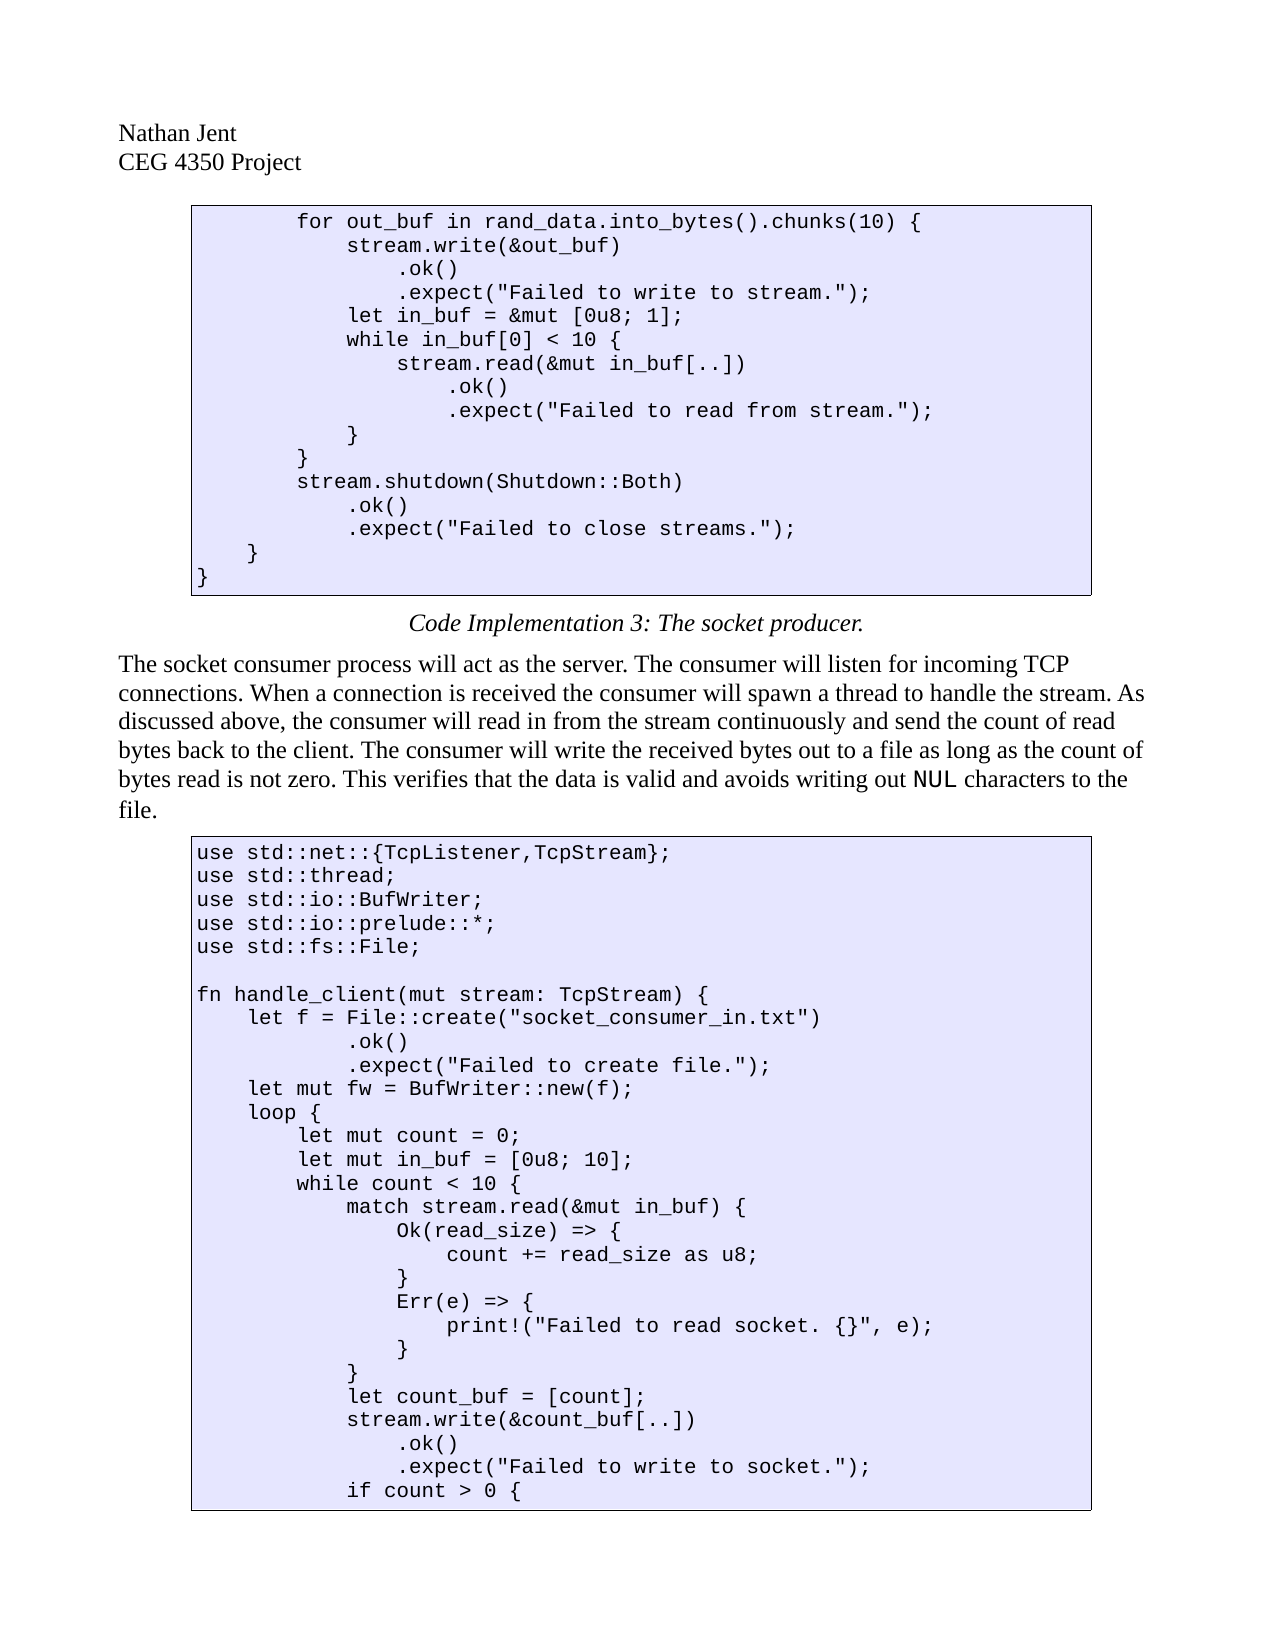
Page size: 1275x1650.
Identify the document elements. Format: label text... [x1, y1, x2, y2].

table_header for out_buf in rand_data.into_bytes().chunks(10) { stream.write(&out_buf) .ok() .expect("Failed to write to stream."); let in_buf = &mut [0u8; 1]; while in_buf[0] < 10 { stream.read(&mut in_buf[..]) .ok() .expect("Failed to read from stream."); } } stream.shutdown(Shutdown::Both) .ok() .expect("Failed to close streams."); } } [192, 206, 1091, 595]
text The socket consumer process will act as the server. The consumer will listen for incoming TCP connections. When a connection is received the consumer will spawn a thread to handle the stream. As discussed above, the consumer will read in from the stream continuously and send the count of read bytes back to the client. The consumer will write the received bytes out to a file as long as the count of bytes read is not zero. This verifies that the data is valid and avoids writing out NUL characters to the file. [118, 649, 1157, 823]
table_header use std::net::{TcpListener,TcpStream}; use std::thread; use std::io::BufWriter; use std::io::prelude::*; use std::fs::File; fn handle_client(mut stream: TcpStream) { let f = File::create("socket_consumer_in.txt") .ok() .expect("Failed to create file."); let mut fw = BufWriter::new(f); loop { let mut count = 0; let mut in_buf = [0u8; 10]; while count < 10 { match stream.read(&mut in_buf) { Ok(read_size) => { count += read_size as u8; } Err(e) => { print!("Failed to read socket. {}", e); } } let count_buf = [count]; stream.write(&count_buf[..]) .ok() .expect("Failed to write to socket."); if count > 0 { [192, 837, 1091, 1509]
text Code Implementation 3: The socket producer. [118, 608, 1157, 636]
